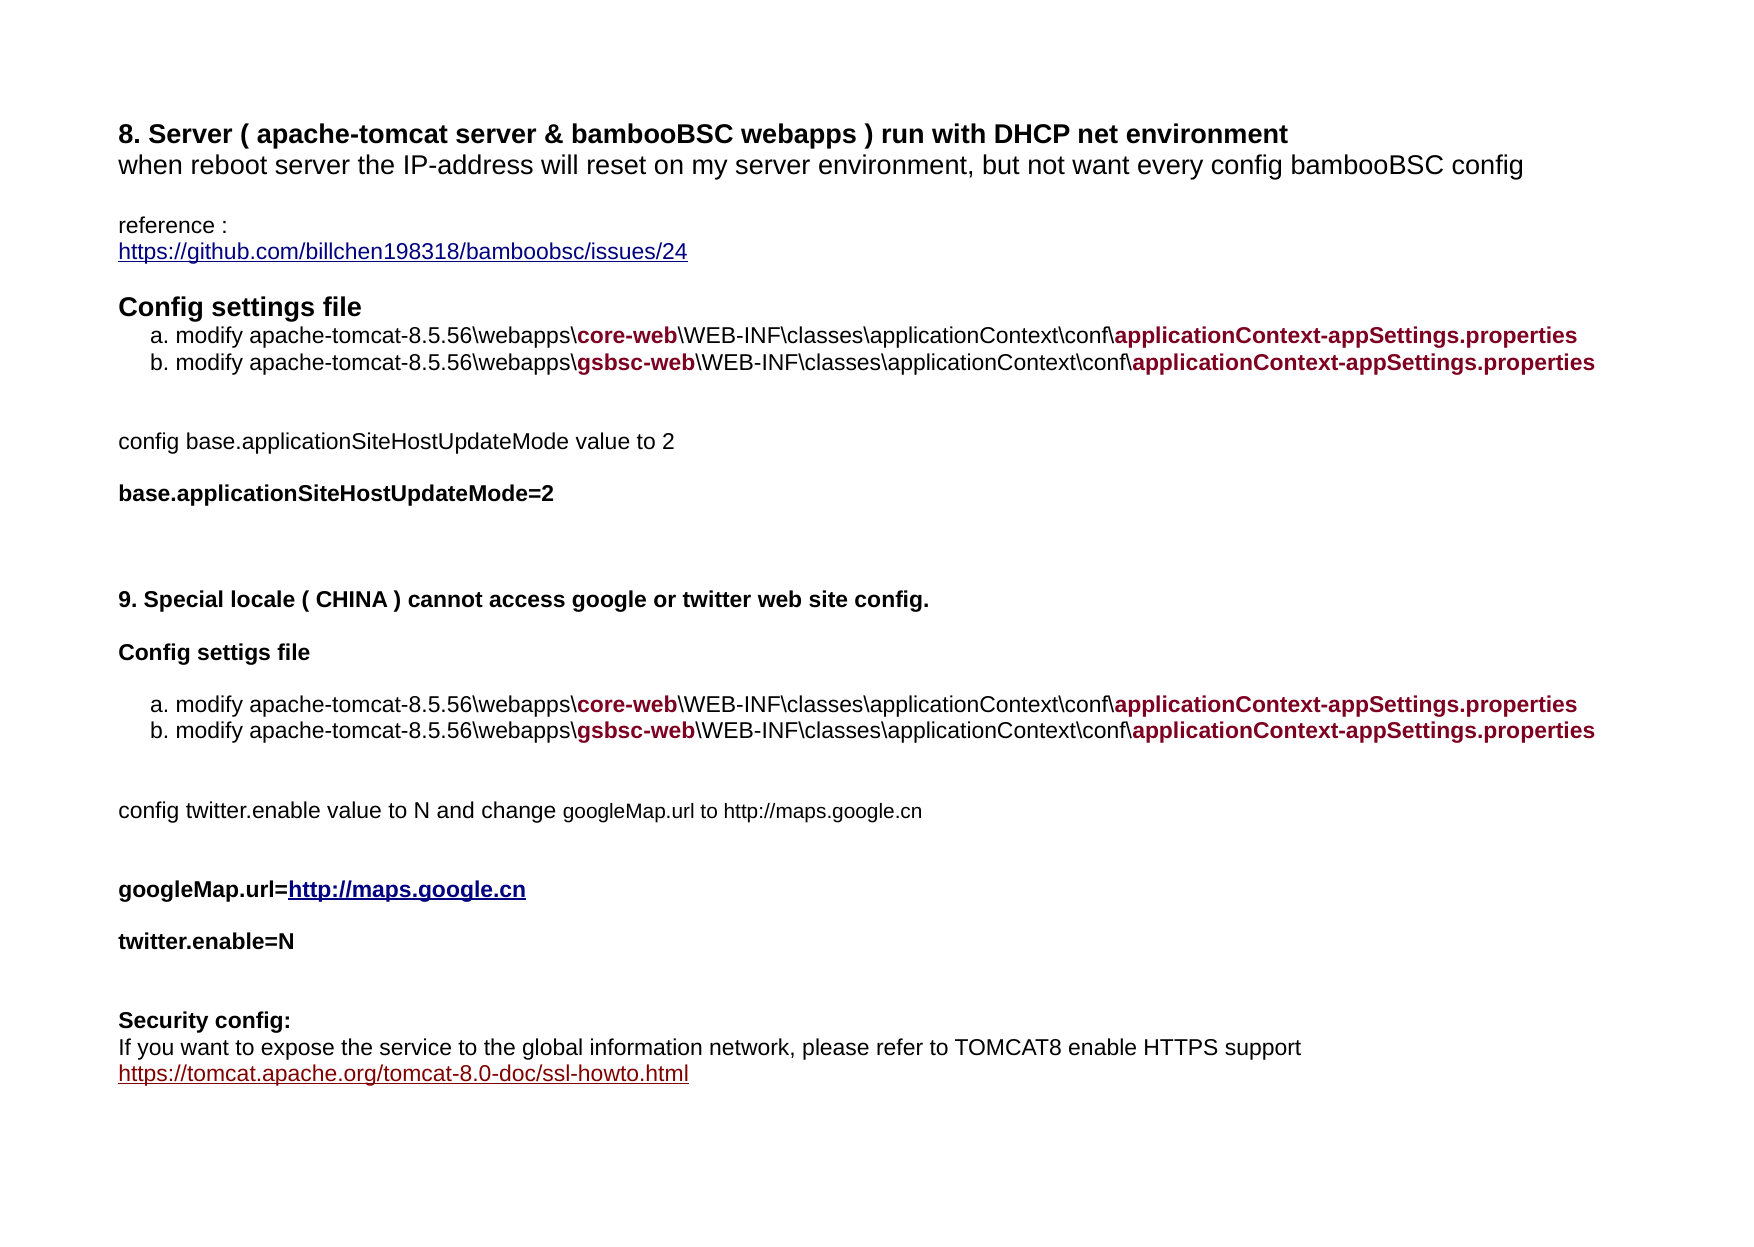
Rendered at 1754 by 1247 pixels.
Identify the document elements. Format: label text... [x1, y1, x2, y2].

text Security config: [118, 1007, 1636, 1034]
text b. modify apache-tomcat-8.5.56\webapps\gsbsc-web\WEB-INF\classes\applicationContext\conf\applicationContext-appSettings.properties [118, 348, 1636, 375]
text reference : [118, 212, 1636, 238]
text Config settings file [118, 291, 1636, 322]
text twitter.enable=N [118, 928, 1636, 955]
text 9. Special locale ( CHINA ) cannot access google or twitter web site config. [118, 586, 1636, 612]
text a. modify apache-tomcat-8.5.56\webapps\core-web\WEB-INF\classes\applicationContext\conf\applicationContext-appSettings.properties [118, 322, 1636, 348]
text https://github.com/billchen198318/bamboobsc/issues/24 [118, 238, 1636, 264]
text Config settigs file [118, 638, 1636, 665]
text If you want to expose the service to the global information network, please refer to TOMCAT8 enable HTTPS support [118, 1034, 1636, 1060]
text 8. Server ( apache-tomcat server & bambooBSC webapps ) run with DHCP net environment [118, 118, 1636, 149]
text config twitter.enable value to N and change googleMap.url to http://maps.google.cn [118, 797, 1636, 823]
text a. modify apache-tomcat-8.5.56\webapps\core-web\WEB-INF\classes\applicationContext\conf\applicationContext-appSettings.properties [118, 691, 1636, 717]
text https://tomcat.apache.org/tomcat-8.0-doc/ssl-howto.html [118, 1060, 1636, 1086]
text config base.applicationSiteHostUpdateMode value to 2 [118, 428, 1636, 454]
text base.applicationSiteHostUpdateMode=2 [118, 480, 1636, 507]
text b. modify apache-tomcat-8.5.56\webapps\gsbsc-web\WEB-INF\classes\applicationContext\conf\applicationContext-appSettings.properties [118, 717, 1636, 744]
text googleMap.url=http://maps.google.cn [118, 876, 1636, 902]
text when reboot server the IP-address will reset on my server environment, but not want every config bambooBSC config [118, 149, 1636, 181]
